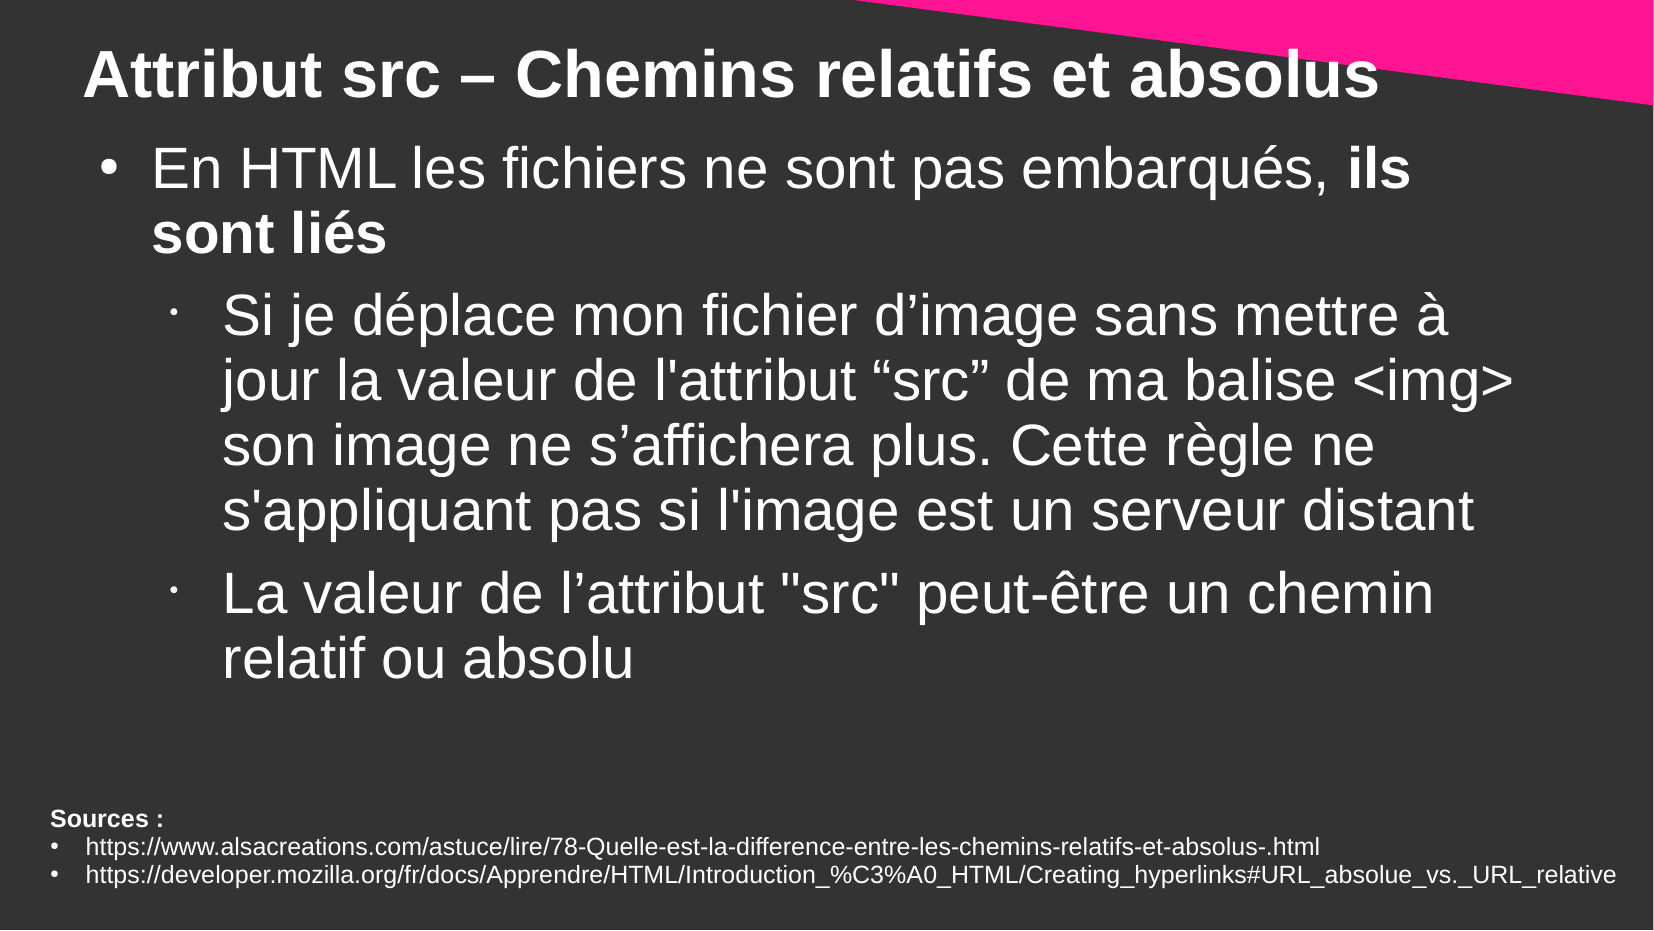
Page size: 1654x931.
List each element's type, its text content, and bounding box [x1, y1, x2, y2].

text_box Sources : https://www.alsacreations.com/astuce/lire/78-Quelle-est-la-difference-entre-les-chemins-relatifs-et-absolus-.html https://developer.mozilla.org/fr/docs/Apprendre/HTML/Introduction_%C3%A0_HTML/Creating_hyperlinks#URL_absolue_vs._URL_relative [35, 797, 1654, 931]
title Attribut src – Chemins relatifs et absolus [82, 37, 1571, 122]
list En HTML les fichiers ne sont pas embarqués, ils sont liés Si je déplace mon fichier d’image sans mettre à jour la valeur de l'attribut “src” de ma balise <img> son image ne s’affichera plus. Cette règle ne s'appliquant pas si l'image est un serveur distant La valeur de l’attribut "src" peut-être un chemin relatif ou absolu [80, 135, 1546, 709]
text_box [853, 0, 1654, 106]
